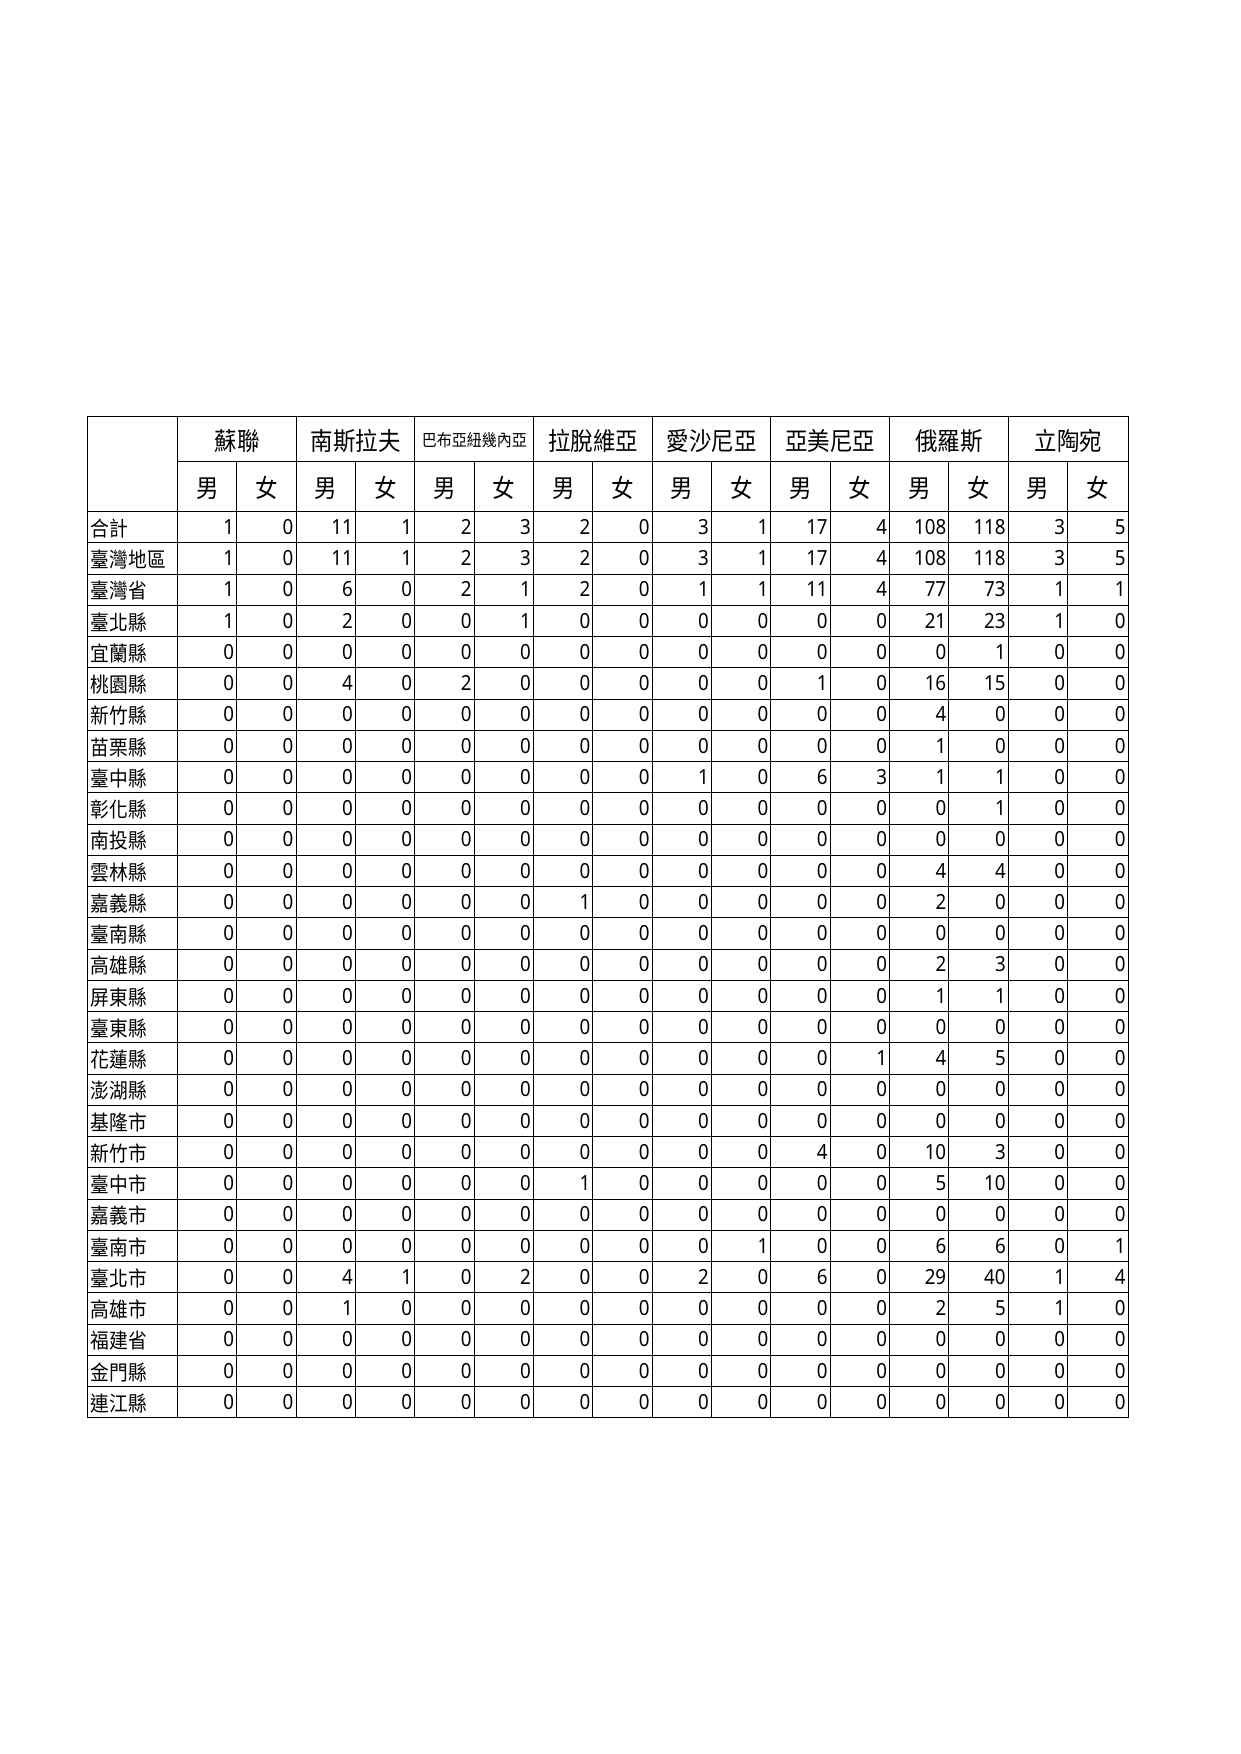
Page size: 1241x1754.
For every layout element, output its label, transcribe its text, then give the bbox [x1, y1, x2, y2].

table_cell 0 [475, 731, 533, 761]
table_cell 0 [534, 1325, 592, 1355]
table_cell 1 [178, 543, 236, 573]
table_cell 0 [237, 1262, 296, 1292]
table_header 拉脫維亞 [534, 417, 652, 461]
table_cell 0 [178, 793, 236, 823]
table_cell 1 [712, 1231, 770, 1261]
table_cell 0 [475, 856, 533, 886]
table_cell 0 [712, 1137, 770, 1167]
table_cell 0 [653, 1168, 711, 1198]
table_cell 0 [831, 1356, 889, 1386]
table_cell 0 [1068, 1043, 1128, 1073]
table_cell 0 [712, 981, 770, 1011]
table_cell 0 [712, 950, 770, 980]
table_cell 0 [237, 856, 296, 886]
table_cell 0 [534, 1356, 592, 1386]
table_cell 0 [356, 731, 414, 761]
table_cell 0 [653, 950, 711, 980]
table_cell 0 [534, 1012, 592, 1042]
table_cell 0 [237, 1200, 296, 1230]
table_cell 0 [178, 918, 236, 948]
table_cell 0 [1009, 1231, 1067, 1261]
table_cell 0 [475, 1075, 533, 1105]
table_cell 0 [475, 762, 533, 792]
table_cell 0 [297, 637, 355, 667]
table_cell 桃園縣 [88, 668, 177, 698]
table_cell 0 [831, 1106, 889, 1136]
table_cell 0 [415, 1075, 474, 1105]
table_cell 0 [593, 1012, 652, 1042]
table_cell 0 [297, 950, 355, 980]
table_cell 0 [1009, 700, 1067, 730]
table_cell 2 [475, 1262, 533, 1292]
table_cell 0 [593, 1356, 652, 1386]
table_cell 0 [534, 856, 592, 886]
table_cell 0 [1068, 1012, 1128, 1042]
table_cell 女 [712, 462, 770, 511]
table_cell 0 [890, 637, 948, 667]
table_cell 108 [890, 512, 948, 542]
table_cell 0 [712, 793, 770, 823]
table_cell 0 [593, 1262, 652, 1292]
table_cell 男 [415, 462, 474, 511]
table_cell 4 [949, 856, 1008, 886]
table_cell 0 [475, 1012, 533, 1042]
table_cell 0 [356, 1137, 414, 1167]
table_cell 0 [771, 981, 830, 1011]
table_cell 5 [1068, 543, 1128, 573]
table_cell 0 [237, 825, 296, 855]
table_cell 0 [237, 637, 296, 667]
table_cell 1 [297, 1293, 355, 1323]
table_cell 0 [593, 1325, 652, 1355]
table_cell 0 [831, 793, 889, 823]
table_cell 0 [178, 637, 236, 667]
table_cell 0 [593, 793, 652, 823]
table_cell 男 [653, 462, 711, 511]
table_cell 男 [890, 462, 948, 511]
table_cell 1 [949, 981, 1008, 1011]
table_cell 0 [771, 825, 830, 855]
table_cell 0 [237, 887, 296, 917]
table_cell 0 [1068, 1106, 1128, 1136]
table_cell 0 [297, 700, 355, 730]
table_cell 新竹縣 [88, 700, 177, 730]
table_cell 2 [534, 575, 592, 605]
table_cell 4 [890, 700, 948, 730]
table_cell 0 [237, 1293, 296, 1323]
table_cell 0 [237, 512, 296, 542]
table_cell 77 [890, 575, 948, 605]
table_cell 0 [1068, 1387, 1128, 1417]
table_cell 女 [475, 462, 533, 511]
table_cell 1 [356, 1262, 414, 1292]
table_cell 女 [949, 462, 1008, 511]
table_cell 0 [356, 1012, 414, 1042]
table_cell 0 [1009, 668, 1067, 698]
table_cell 0 [475, 668, 533, 698]
table_cell 0 [712, 606, 770, 636]
table_cell 17 [771, 543, 830, 573]
table_cell 1 [1068, 1231, 1128, 1261]
table_cell 0 [653, 1043, 711, 1073]
table_cell 女 [831, 462, 889, 511]
table_cell 0 [297, 1325, 355, 1355]
table_cell 3 [1009, 512, 1067, 542]
table_cell 4 [297, 668, 355, 698]
table_cell 0 [1068, 637, 1128, 667]
table_cell 17 [771, 512, 830, 542]
table_cell 0 [771, 856, 830, 886]
table_cell 0 [237, 1075, 296, 1105]
table_cell 1 [712, 543, 770, 573]
table_cell 0 [653, 606, 711, 636]
table_cell 0 [475, 1356, 533, 1386]
table_cell 0 [831, 856, 889, 886]
table_cell 0 [1009, 887, 1067, 917]
table_cell 0 [475, 1168, 533, 1198]
table_cell 男 [1009, 462, 1067, 511]
table_cell 6 [949, 1231, 1008, 1261]
table_cell 0 [890, 1356, 948, 1386]
table_cell 0 [1009, 1106, 1067, 1136]
table_cell 0 [1009, 762, 1067, 792]
table_cell 0 [831, 1231, 889, 1261]
table_cell 0 [771, 700, 830, 730]
table_cell 0 [653, 1106, 711, 1136]
table_cell 0 [475, 1293, 533, 1323]
table_cell 嘉義縣 [88, 887, 177, 917]
table_cell 0 [237, 950, 296, 980]
table_cell 0 [475, 981, 533, 1011]
table_header 亞美尼亞 [771, 417, 889, 461]
table_cell 0 [297, 1106, 355, 1136]
table_cell 0 [831, 668, 889, 698]
table_cell 1 [949, 637, 1008, 667]
table_cell 0 [831, 1325, 889, 1355]
table_cell 0 [415, 731, 474, 761]
table_cell 0 [178, 1012, 236, 1042]
table_cell 0 [1068, 700, 1128, 730]
table_cell 0 [356, 1106, 414, 1136]
table_cell 0 [771, 950, 830, 980]
table_cell 0 [1068, 606, 1128, 636]
table_cell 屏東縣 [88, 981, 177, 1011]
table_cell 0 [653, 700, 711, 730]
table_cell 0 [178, 1043, 236, 1073]
table_cell 彰化縣 [88, 793, 177, 823]
table_cell 0 [534, 825, 592, 855]
table_cell 1 [1068, 575, 1128, 605]
table_cell 0 [653, 981, 711, 1011]
table_cell 0 [653, 1137, 711, 1167]
table_cell 臺中縣 [88, 762, 177, 792]
table_cell 臺灣省 [88, 575, 177, 605]
table_cell 0 [771, 918, 830, 948]
table_cell 0 [771, 887, 830, 917]
table_cell 0 [237, 1106, 296, 1136]
table_cell 0 [1009, 1200, 1067, 1230]
table_cell 0 [1009, 825, 1067, 855]
table_cell 2 [297, 606, 355, 636]
table_cell 73 [949, 575, 1008, 605]
table_cell 0 [831, 731, 889, 761]
table_cell 0 [534, 700, 592, 730]
table_cell 合計 [88, 512, 177, 542]
table_cell 0 [890, 825, 948, 855]
table_cell 0 [534, 1293, 592, 1323]
table_cell 0 [237, 1168, 296, 1198]
table_cell 0 [356, 1200, 414, 1230]
table_cell 0 [356, 575, 414, 605]
table_cell 0 [712, 1012, 770, 1042]
table_cell 0 [593, 950, 652, 980]
table_cell 0 [534, 1387, 592, 1417]
table_cell 0 [949, 1075, 1008, 1105]
table_cell 女 [356, 462, 414, 511]
table_cell 0 [475, 700, 533, 730]
table_header 蘇聯 [178, 417, 296, 461]
table_cell 0 [1068, 1293, 1128, 1323]
table_cell 0 [356, 606, 414, 636]
table_cell 0 [178, 1293, 236, 1323]
table_cell 0 [237, 668, 296, 698]
table_cell 0 [237, 1043, 296, 1073]
table_cell 0 [712, 1325, 770, 1355]
table_cell 0 [415, 918, 474, 948]
table_cell 0 [771, 1356, 830, 1386]
table_cell 0 [771, 1075, 830, 1105]
table_cell 1 [1009, 606, 1067, 636]
table_cell 0 [653, 825, 711, 855]
table_cell 0 [356, 1231, 414, 1261]
table_cell 2 [415, 575, 474, 605]
table_cell 0 [1068, 950, 1128, 980]
table_cell 0 [1009, 1012, 1067, 1042]
table_cell 0 [237, 606, 296, 636]
table_cell 2 [890, 950, 948, 980]
table_cell 0 [415, 1168, 474, 1198]
table_cell 0 [178, 762, 236, 792]
table_cell 5 [949, 1293, 1008, 1323]
table_cell 0 [653, 1356, 711, 1386]
table_cell 4 [831, 543, 889, 573]
table_cell 花蓮縣 [88, 1043, 177, 1073]
table_cell 6 [771, 762, 830, 792]
table_cell 0 [178, 825, 236, 855]
table_cell 0 [949, 731, 1008, 761]
table_cell 3 [1009, 543, 1067, 573]
table_cell 0 [1009, 950, 1067, 980]
table_cell 0 [297, 1012, 355, 1042]
table_cell 0 [593, 1387, 652, 1417]
table_cell 0 [653, 1075, 711, 1105]
table_cell 高雄市 [88, 1293, 177, 1323]
table_cell 0 [890, 1012, 948, 1042]
table_cell 高雄縣 [88, 950, 177, 980]
table_cell 0 [593, 1137, 652, 1167]
table_cell 0 [1009, 793, 1067, 823]
table_cell 基隆市 [88, 1106, 177, 1136]
table_cell 1 [356, 512, 414, 542]
table_cell 0 [356, 700, 414, 730]
table_cell 0 [178, 1262, 236, 1292]
table_cell 0 [831, 981, 889, 1011]
table_cell 0 [475, 1387, 533, 1417]
table_cell 0 [949, 918, 1008, 948]
table_cell 0 [831, 1075, 889, 1105]
table_cell 0 [1009, 1325, 1067, 1355]
table_cell 0 [593, 1043, 652, 1073]
table_cell 3 [949, 950, 1008, 980]
table_cell 金門縣 [88, 1356, 177, 1386]
table_cell 0 [712, 762, 770, 792]
table_cell 0 [890, 918, 948, 948]
table_cell 3 [475, 512, 533, 542]
table_cell 0 [712, 1168, 770, 1198]
table_cell 3 [653, 543, 711, 573]
table_cell 0 [415, 981, 474, 1011]
table_cell 3 [475, 543, 533, 573]
table_cell 0 [1068, 731, 1128, 761]
table_cell 0 [771, 731, 830, 761]
table_header [88, 417, 177, 511]
table_cell 臺灣地區 [88, 543, 177, 573]
table_cell 1 [1009, 1293, 1067, 1323]
table_cell 0 [653, 1387, 711, 1417]
table_cell 0 [178, 1231, 236, 1261]
table_cell 0 [712, 731, 770, 761]
table_cell 0 [1068, 856, 1128, 886]
table_cell 0 [712, 1387, 770, 1417]
table_cell 0 [1009, 1387, 1067, 1417]
table_cell 0 [712, 637, 770, 667]
table_cell 0 [178, 731, 236, 761]
table_cell 0 [1068, 793, 1128, 823]
table_cell 0 [475, 637, 533, 667]
table_cell 0 [890, 1075, 948, 1105]
table_cell 0 [771, 1168, 830, 1198]
table_cell 0 [831, 1293, 889, 1323]
table_cell 0 [178, 981, 236, 1011]
table_cell 21 [890, 606, 948, 636]
table_cell 澎湖縣 [88, 1075, 177, 1105]
table_cell 0 [831, 1137, 889, 1167]
table_cell 0 [297, 762, 355, 792]
table_cell 0 [831, 1200, 889, 1230]
table_cell 23 [949, 606, 1008, 636]
table_cell 0 [653, 856, 711, 886]
table_cell 臺北市 [88, 1262, 177, 1292]
table_cell 0 [1009, 731, 1067, 761]
table_cell 0 [593, 918, 652, 948]
table_cell 0 [237, 981, 296, 1011]
table_cell 0 [356, 1075, 414, 1105]
table_cell 0 [297, 825, 355, 855]
table_cell 0 [831, 1012, 889, 1042]
table_cell 11 [297, 543, 355, 573]
table_cell 4 [1068, 1262, 1128, 1292]
table_cell 0 [593, 856, 652, 886]
table_cell 0 [593, 1293, 652, 1323]
table_cell 0 [1068, 762, 1128, 792]
table_cell 0 [712, 1075, 770, 1105]
table_cell 0 [1009, 1043, 1067, 1073]
table_cell 1 [890, 731, 948, 761]
table_cell 0 [771, 1043, 830, 1073]
table_cell 0 [653, 1325, 711, 1355]
table_cell 0 [415, 606, 474, 636]
table_cell 0 [415, 950, 474, 980]
table_cell 0 [949, 1012, 1008, 1042]
table_cell 0 [593, 762, 652, 792]
table_cell 0 [297, 1075, 355, 1105]
table_cell 0 [475, 887, 533, 917]
table_cell 16 [890, 668, 948, 698]
table_cell 0 [237, 731, 296, 761]
table_cell 0 [356, 1043, 414, 1073]
table_cell 3 [949, 1137, 1008, 1167]
table_cell 1 [1009, 575, 1067, 605]
table_header 南斯拉夫 [297, 417, 414, 461]
table_cell 0 [415, 1231, 474, 1261]
table_cell 2 [534, 512, 592, 542]
table_cell 1 [356, 543, 414, 573]
table_cell 0 [475, 793, 533, 823]
table_cell 0 [534, 1262, 592, 1292]
table_cell 0 [653, 1200, 711, 1230]
table_cell 0 [475, 1106, 533, 1136]
table_cell 6 [890, 1231, 948, 1261]
table_cell 0 [653, 1293, 711, 1323]
table_cell 0 [653, 731, 711, 761]
table_cell 0 [890, 793, 948, 823]
table_cell 0 [653, 793, 711, 823]
table_cell 0 [712, 918, 770, 948]
table_cell 0 [534, 1043, 592, 1073]
table_cell 0 [1068, 1075, 1128, 1105]
table_cell 0 [831, 1168, 889, 1198]
table_cell 0 [771, 1012, 830, 1042]
table_cell 0 [593, 1231, 652, 1261]
table_cell 118 [949, 512, 1008, 542]
table_cell 0 [356, 1293, 414, 1323]
table_cell 0 [534, 1231, 592, 1261]
table_cell 0 [297, 918, 355, 948]
table_cell 0 [593, 637, 652, 667]
table_cell 0 [297, 1043, 355, 1073]
table_cell 15 [949, 668, 1008, 698]
table_cell 2 [415, 543, 474, 573]
table_cell 11 [297, 512, 355, 542]
table_cell 0 [297, 1356, 355, 1386]
table_cell 0 [475, 950, 533, 980]
table_cell 0 [237, 700, 296, 730]
table_cell 0 [297, 1168, 355, 1198]
table_cell 0 [475, 1231, 533, 1261]
table_cell 0 [712, 700, 770, 730]
table_cell 0 [534, 1137, 592, 1167]
table_cell 0 [1068, 887, 1128, 917]
table_cell 0 [712, 1262, 770, 1292]
table_cell 108 [890, 543, 948, 573]
table_cell 1 [653, 762, 711, 792]
table_cell 0 [356, 825, 414, 855]
table_cell 0 [237, 1012, 296, 1042]
table_cell 0 [831, 887, 889, 917]
table_cell 0 [178, 1200, 236, 1230]
table_cell 0 [415, 793, 474, 823]
table_cell 0 [712, 668, 770, 698]
table_cell 1 [534, 887, 592, 917]
table_cell 0 [415, 1200, 474, 1230]
table_cell 0 [237, 762, 296, 792]
table_cell 0 [356, 981, 414, 1011]
table_cell 2 [653, 1262, 711, 1292]
table_cell 0 [178, 887, 236, 917]
table_cell 0 [534, 1075, 592, 1105]
table_cell 0 [475, 1200, 533, 1230]
table_cell 0 [593, 543, 652, 573]
table_cell 女 [593, 462, 652, 511]
table_cell 0 [237, 1325, 296, 1355]
table_cell 0 [712, 856, 770, 886]
table_cell 臺東縣 [88, 1012, 177, 1042]
table_cell 0 [356, 887, 414, 917]
table_cell 0 [178, 1325, 236, 1355]
table_cell 0 [356, 1325, 414, 1355]
table_cell 0 [356, 1356, 414, 1386]
table_cell 118 [949, 543, 1008, 573]
table_cell 0 [949, 1200, 1008, 1230]
table_cell 0 [593, 575, 652, 605]
table_cell 0 [1009, 1168, 1067, 1198]
table_cell 1 [771, 668, 830, 698]
table_cell 0 [890, 1200, 948, 1230]
table_cell 男 [297, 462, 355, 511]
table_cell 1 [475, 575, 533, 605]
table_cell 0 [1009, 981, 1067, 1011]
table_cell 0 [890, 1387, 948, 1417]
table_cell 1 [653, 575, 711, 605]
table_cell 4 [297, 1262, 355, 1292]
table_cell 0 [297, 1231, 355, 1261]
table_cell 0 [237, 1231, 296, 1261]
table_cell 0 [178, 1137, 236, 1167]
table_cell 0 [237, 1137, 296, 1167]
table_cell 0 [593, 825, 652, 855]
table_cell 1 [534, 1168, 592, 1198]
table_cell 0 [771, 1106, 830, 1136]
table_cell 1 [712, 512, 770, 542]
table_cell 0 [356, 918, 414, 948]
table_cell 0 [949, 1106, 1008, 1136]
table_cell 0 [653, 1231, 711, 1261]
table_cell 0 [415, 1325, 474, 1355]
table_cell 0 [356, 1387, 414, 1417]
table_cell 1 [475, 606, 533, 636]
table_cell 新竹市 [88, 1137, 177, 1167]
table_cell 0 [890, 1325, 948, 1355]
table_cell 0 [653, 887, 711, 917]
table_cell 0 [831, 637, 889, 667]
table_cell 0 [593, 668, 652, 698]
table_cell 0 [178, 1075, 236, 1105]
table_cell 0 [415, 1106, 474, 1136]
table_cell 0 [771, 1231, 830, 1261]
table_cell 6 [771, 1262, 830, 1292]
table_cell 10 [890, 1137, 948, 1167]
table_cell 南投縣 [88, 825, 177, 855]
table_cell 0 [712, 825, 770, 855]
table_cell 0 [771, 793, 830, 823]
table_cell 0 [356, 950, 414, 980]
table_cell 0 [415, 700, 474, 730]
table_cell 0 [831, 950, 889, 980]
table_cell 0 [475, 1137, 533, 1167]
table_cell 6 [297, 575, 355, 605]
table_cell 1 [831, 1043, 889, 1073]
table_cell 0 [178, 950, 236, 980]
table_cell 0 [712, 1043, 770, 1073]
table_cell 0 [712, 887, 770, 917]
table_cell 1 [178, 512, 236, 542]
table_cell 0 [1068, 825, 1128, 855]
table_cell 連江縣 [88, 1387, 177, 1417]
table_cell 0 [178, 856, 236, 886]
table_cell 4 [890, 856, 948, 886]
table_cell 40 [949, 1262, 1008, 1292]
table_cell 0 [415, 825, 474, 855]
table_cell 0 [831, 918, 889, 948]
table_cell 11 [771, 575, 830, 605]
table_header 立陶宛 [1009, 417, 1128, 461]
table_cell 0 [297, 1387, 355, 1417]
table_cell 0 [712, 1106, 770, 1136]
table_cell 0 [1009, 637, 1067, 667]
table_cell 0 [1009, 1137, 1067, 1167]
table_cell 0 [237, 575, 296, 605]
table_cell 0 [712, 1200, 770, 1230]
table_cell 0 [178, 1106, 236, 1136]
table_cell 0 [534, 1200, 592, 1230]
table_cell 嘉義市 [88, 1200, 177, 1230]
table_cell 0 [534, 606, 592, 636]
table_cell 2 [890, 887, 948, 917]
table_cell 1 [178, 575, 236, 605]
table_cell 0 [178, 1168, 236, 1198]
table_cell 0 [415, 1293, 474, 1323]
table_cell 男 [534, 462, 592, 511]
table_cell 1 [1009, 1262, 1067, 1292]
table_cell 0 [653, 668, 711, 698]
table_cell 0 [237, 543, 296, 573]
table_cell 宜蘭縣 [88, 637, 177, 667]
table_cell 0 [356, 1168, 414, 1198]
table_cell 29 [890, 1262, 948, 1292]
table_cell 臺北縣 [88, 606, 177, 636]
table_cell 0 [949, 700, 1008, 730]
table_cell 0 [831, 825, 889, 855]
table_cell 0 [653, 1012, 711, 1042]
table_cell 1 [949, 762, 1008, 792]
table_cell 0 [1068, 981, 1128, 1011]
table_cell 0 [593, 1200, 652, 1230]
table_cell 0 [534, 668, 592, 698]
table_cell 2 [415, 668, 474, 698]
table_cell 女 [1068, 462, 1128, 511]
table_cell 0 [356, 637, 414, 667]
table_cell 0 [593, 981, 652, 1011]
table_cell 0 [237, 1356, 296, 1386]
table_cell 0 [237, 793, 296, 823]
table_cell 雲林縣 [88, 856, 177, 886]
table_cell 0 [415, 1262, 474, 1292]
table_cell 0 [831, 1262, 889, 1292]
table_cell 0 [949, 887, 1008, 917]
table_cell 0 [178, 1356, 236, 1386]
table_cell 0 [1068, 1168, 1128, 1198]
table_cell 0 [534, 1106, 592, 1136]
table_cell 男 [178, 462, 236, 511]
table_cell 0 [1009, 918, 1067, 948]
table_cell 0 [475, 1043, 533, 1073]
table_cell 0 [534, 793, 592, 823]
table_cell 0 [1009, 856, 1067, 886]
table_cell 0 [297, 1200, 355, 1230]
table_cell 福建省 [88, 1325, 177, 1355]
table_cell 0 [297, 981, 355, 1011]
table_cell 男 [771, 462, 830, 511]
table_cell 0 [415, 1137, 474, 1167]
table_cell 0 [356, 793, 414, 823]
table_cell 0 [771, 637, 830, 667]
table_cell 0 [712, 1293, 770, 1323]
table_cell 0 [297, 856, 355, 886]
table_cell 0 [415, 887, 474, 917]
table_cell 0 [415, 1387, 474, 1417]
table_cell 0 [593, 700, 652, 730]
table_cell 4 [831, 575, 889, 605]
table_header 俄羅斯 [890, 417, 1008, 461]
table_cell 2 [890, 1293, 948, 1323]
table_cell 0 [1068, 1325, 1128, 1355]
table_cell 0 [712, 1356, 770, 1386]
table_header 巴布亞紐幾內亞 [415, 417, 533, 461]
table_cell 0 [831, 1387, 889, 1417]
table_cell 0 [297, 1137, 355, 1167]
table_cell 0 [1009, 1356, 1067, 1386]
table_cell 0 [593, 606, 652, 636]
table_cell 1 [712, 575, 770, 605]
table_cell 3 [653, 512, 711, 542]
table_cell 0 [475, 918, 533, 948]
table_cell 0 [534, 637, 592, 667]
table_cell 0 [415, 1012, 474, 1042]
table_header 愛沙尼亞 [653, 417, 770, 461]
table_cell 0 [949, 1387, 1008, 1417]
table_cell 0 [1009, 1075, 1067, 1105]
table_cell 0 [475, 1325, 533, 1355]
table_cell 0 [1068, 1200, 1128, 1230]
table_cell 0 [415, 637, 474, 667]
table_cell 0 [593, 887, 652, 917]
table_cell 臺南市 [88, 1231, 177, 1261]
table_cell 5 [949, 1043, 1008, 1073]
table_cell 0 [831, 700, 889, 730]
table_cell 2 [415, 512, 474, 542]
table_cell 0 [534, 762, 592, 792]
table_cell 0 [237, 918, 296, 948]
table_cell 0 [831, 606, 889, 636]
table_cell 0 [653, 918, 711, 948]
table_cell 0 [1068, 1356, 1128, 1386]
table_cell 0 [771, 1387, 830, 1417]
table_cell 5 [890, 1168, 948, 1198]
table_cell 0 [297, 731, 355, 761]
table_cell 0 [771, 1293, 830, 1323]
table_cell 0 [593, 1075, 652, 1105]
table_cell 0 [949, 1356, 1008, 1386]
table_cell 0 [771, 1325, 830, 1355]
table_cell 0 [297, 887, 355, 917]
table_cell 0 [178, 668, 236, 698]
table_cell 1 [890, 762, 948, 792]
table_cell 0 [415, 856, 474, 886]
table_cell 0 [1068, 668, 1128, 698]
table_cell 1 [949, 793, 1008, 823]
table_cell 0 [356, 668, 414, 698]
table_cell 2 [534, 543, 592, 573]
table_cell 0 [415, 1043, 474, 1073]
table_cell 臺中市 [88, 1168, 177, 1198]
table_cell 4 [831, 512, 889, 542]
table_cell 女 [237, 462, 296, 511]
table_cell 0 [593, 512, 652, 542]
table_cell 0 [653, 637, 711, 667]
table_cell 0 [475, 825, 533, 855]
table_cell 0 [593, 731, 652, 761]
table_cell 臺南縣 [88, 918, 177, 948]
table_cell 0 [771, 1200, 830, 1230]
table_cell 0 [1068, 918, 1128, 948]
table_cell 0 [415, 1356, 474, 1386]
table_cell 0 [534, 981, 592, 1011]
table_cell 0 [593, 1168, 652, 1198]
table_cell 4 [890, 1043, 948, 1073]
table_cell 0 [297, 793, 355, 823]
table_cell 0 [949, 1325, 1008, 1355]
table_cell 0 [534, 731, 592, 761]
table_cell 0 [949, 825, 1008, 855]
table_cell 0 [415, 762, 474, 792]
table_cell 1 [890, 981, 948, 1011]
table_cell 10 [949, 1168, 1008, 1198]
table_cell 0 [356, 762, 414, 792]
table_cell 0 [178, 700, 236, 730]
table_cell 0 [237, 1387, 296, 1417]
table_cell 1 [178, 606, 236, 636]
table_cell 0 [534, 950, 592, 980]
table_cell 0 [593, 1106, 652, 1136]
table_cell 4 [771, 1137, 830, 1167]
table_cell 0 [534, 918, 592, 948]
table_cell 0 [1068, 1137, 1128, 1167]
table_cell 0 [890, 1106, 948, 1136]
table_cell 5 [1068, 512, 1128, 542]
table_cell 0 [178, 1387, 236, 1417]
table_cell 0 [771, 606, 830, 636]
table_cell 0 [356, 856, 414, 886]
table_cell 苗栗縣 [88, 731, 177, 761]
table_cell 3 [831, 762, 889, 792]
